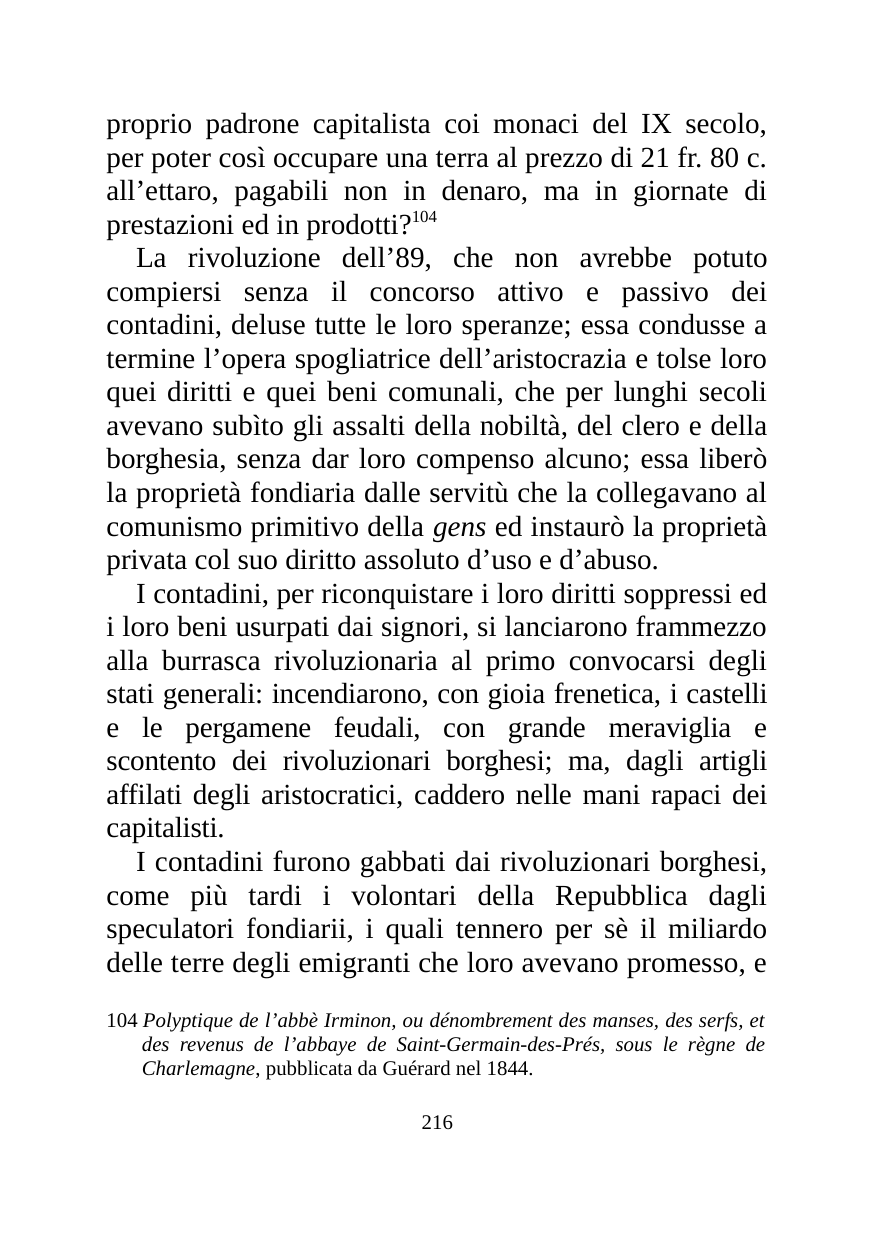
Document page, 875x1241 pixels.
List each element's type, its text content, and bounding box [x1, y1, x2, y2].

text Polyptique de l’abbè Irminon, ou dénombrement des manses, des serfs, et des revenus de l’abbaye de Saint-Germain-des-Prés, sous le règne de Charlemagne, pubblicata da Guérard nel 1844. [106, 1008, 768, 1080]
text La rivoluzione dell’89, che non avrebbe potuto compiersi senza il concorso attivo e passivo dei contadini, deluse tutte le loro speranze; essa condusse a termine l’opera spogliatrice dell’aristocrazia e tolse loro quei diritti e quei beni comunali, che per lunghi secoli avevano subìto gli assalti della nobiltà, del clero e della borghesia, senza dar loro compenso alcuno; essa liberò la proprietà fondiaria dalle servitù che la collegavano al comunismo primitivo della gens ed instaurò la proprietà privata col suo diritto assoluto d’uso e d’abuso. [106, 240, 768, 576]
text I contadini furono gabbati dai rivoluzionari borghesi, come più tardi i volontari della Repubblica dagli speculatori fondiarii, i quali tennero per sè il miliardo delle terre degli emigranti che loro avevano promesso, e [106, 844, 768, 978]
text I contadini, per riconquistare i loro diritti soppressi ed i loro beni usurpati dai signori, si lanciarono frammezzo alla burrasca rivoluzionaria al primo convocarsi degli stati generali: incendiarono, con gioia frenetica, i castelli e le pergamene feudali, con grande meraviglia e scontento dei rivoluzionari borghesi; ma, dagli artigli affilati degli aristocratici, caddero nelle mani rapaci dei capitalisti. [106, 576, 768, 844]
text proprio padrone capitalista coi monaci del IX secolo, per poter così occupare una terra al prezzo di 21 fr. 80 c. all’ettaro, pagabili non in denaro, ma in giornate di prestazioni ed in prodotti? [106, 106, 768, 240]
